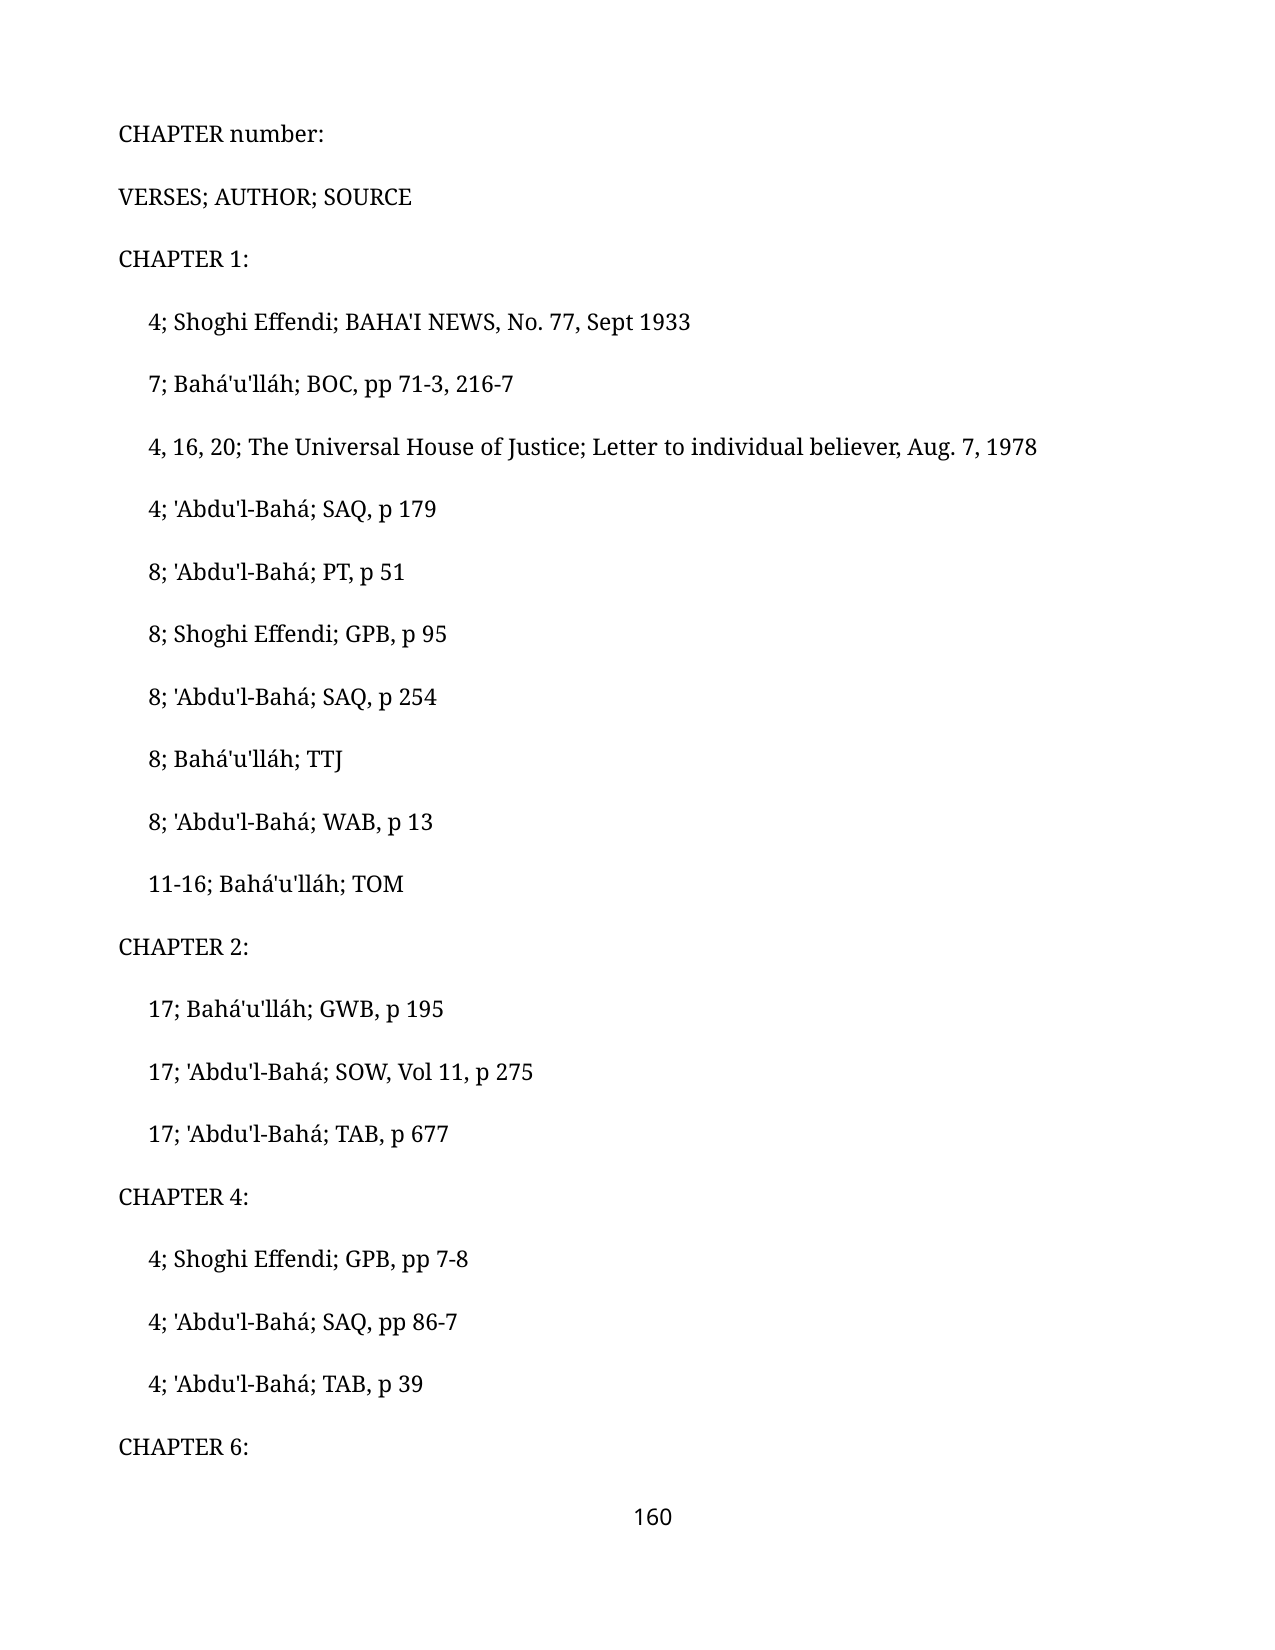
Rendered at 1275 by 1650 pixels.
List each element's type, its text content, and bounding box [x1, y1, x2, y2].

text 7; Bahá'u'lláh; BOC, pp 71-3, 216-7 [118, 368, 1157, 399]
text 4, 16, 20; The Universal House of Justice; Letter to individual believer, Aug. 7, 1978 [118, 431, 1157, 462]
text 17; 'Abdu'l-Bahá; SOW, Vol 11, p 275 [118, 1056, 1157, 1087]
text CHAPTER number: [118, 118, 1157, 149]
text 4; 'Abdu'l-Bahá; SAQ, pp 86-7 [118, 1306, 1157, 1337]
text 11-16; Bahá'u'lláh; TOM [118, 868, 1157, 899]
text 4; Shoghi Effendi; GPB, pp 7-8 [118, 1243, 1157, 1274]
text 8; Shoghi Effendi; GPB, p 95 [118, 618, 1157, 649]
text CHAPTER 1: [118, 243, 1157, 274]
text 8; 'Abdu'l-Bahá; SAQ, p 254 [118, 681, 1157, 712]
text 8; 'Abdu'l-Bahá; PT, p 51 [118, 556, 1157, 587]
text 17; 'Abdu'l-Bahá; TAB, p 677 [118, 1118, 1157, 1149]
text VERSES; AUTHOR; SOURCE [118, 181, 1157, 212]
text 8; Bahá'u'lláh; TTJ [118, 743, 1157, 774]
text 8; 'Abdu'l-Bahá; WAB, p 13 [118, 806, 1157, 837]
text 17; Bahá'u'lláh; GWB, p 195 [118, 993, 1157, 1024]
text 4; 'Abdu'l-Bahá; SAQ, p 179 [118, 493, 1157, 524]
text 4; 'Abdu'l-Bahá; TAB, p 39 [118, 1368, 1157, 1399]
text CHAPTER 4: [118, 1181, 1157, 1212]
text CHAPTER 6: [118, 1431, 1157, 1462]
text CHAPTER 2: [118, 931, 1157, 962]
text 4; Shoghi Effendi; BAHA'I NEWS, No. 77, Sept 1933 [118, 306, 1157, 337]
